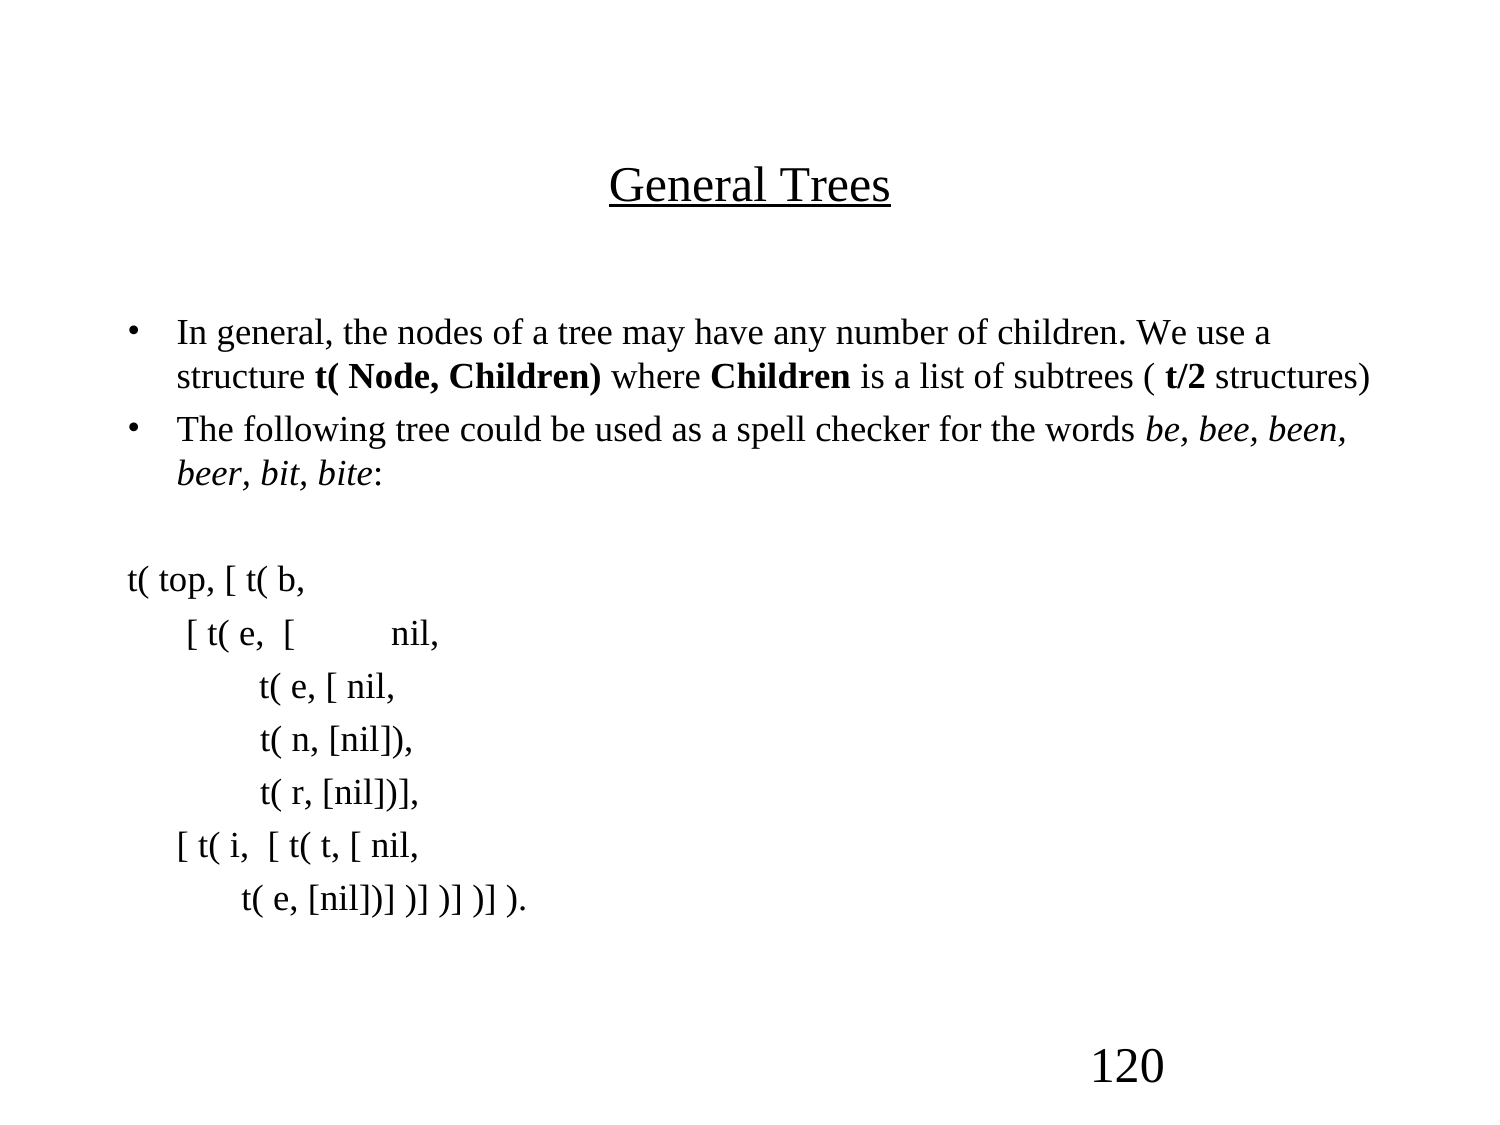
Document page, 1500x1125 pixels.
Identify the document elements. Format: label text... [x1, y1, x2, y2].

title General Trees [112, 87, 1388, 276]
list In general, the nodes of a tree may have any number of children. We use a structure t( Node, Children) where Children is a list of subtrees ( t/2 structures) The following tree could be used as a spell checker for the words be, bee, been, beer, bit, bite: t( top, [ t( b, [ t( e, [ nil, t( e, [ nil, t( n, [nil]), t( r, [nil])], [ t( i, [ t( t, [ nil, t( e, [nil])] )] )] )] ). [112, 299, 1388, 1000]
